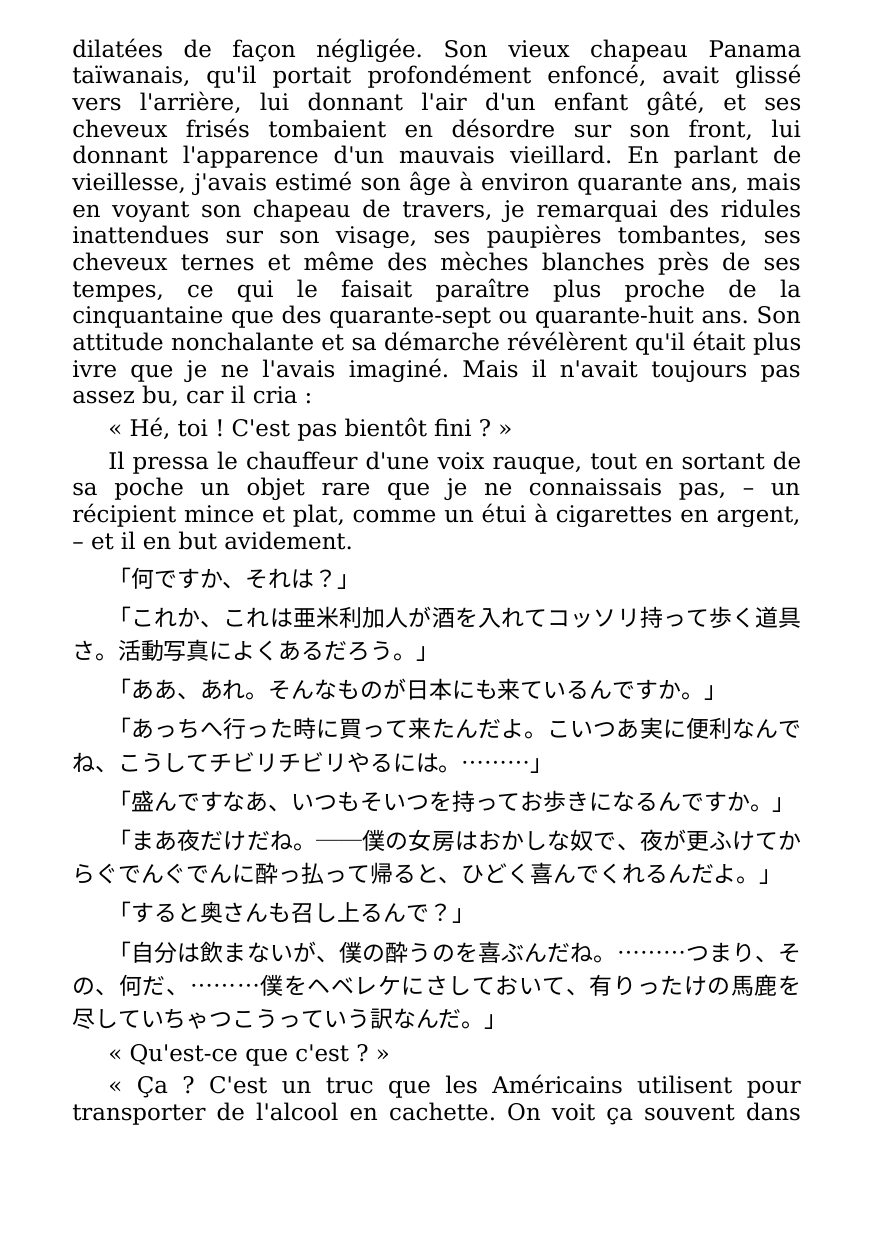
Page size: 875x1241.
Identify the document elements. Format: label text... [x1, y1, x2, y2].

text Il pressa le chauffeur d'une voix rauque, tout en sortant de sa poche un objet rare que je ne connaissais pas, – un récipient mince et plat, comme un étui à cigarettes en argent, – et il en but avidement. [72, 448, 802, 554]
text 「盛んですなあ、いつもそいつを持ってお歩きになるんですか。」 [72, 784, 802, 817]
text « Hé, toi ! C'est pas bientôt fini ? » [72, 415, 802, 442]
text 「まあ夜だけだね。──僕の女房はおかしな奴で、夜が更ふけてからぐでんぐでんに酔っ払って帰ると、ひどく喜んでくれるんだよ。」 [72, 823, 802, 889]
text 「自分は飲まないが、僕の酔うのを喜ぶんだね。………つまり、その、何だ、………僕をヘベレケにさしておいて、有りったけの馬鹿を尽していちゃつこうっていう訳なんだ。」 [72, 934, 802, 1034]
text 「これか、これは亜米利加人が酒を入れてコッソリ持って歩く道具さ。活動写真によくあるだろう。」 [72, 600, 802, 666]
text dilatées de façon négligée. Son vieux chapeau Panama taïwanais, qu'il portait profondément enfoncé, avait glissé vers l'arrière, lui donnant l'air d'un enfant gâté, et ses cheveux frisés tombaient en désordre sur son front, lui donnant l'apparence d'un mauvais vieillard. En parlant de vieillesse, j'avais estimé son âge à environ quarante ans, mais en voyant son chapeau de travers, je remarquai des ridules inattendues sur son visage, ses paupières tombantes, ses cheveux ternes et même des mèches blanches près de ses tempes, ce qui le faisait paraître plus proche de la cinquantaine que des quarante-sept ou quarante-huit ans. Son attitude nonchalante et sa démarche révélèrent qu'il était plus ivre que je ne l'avais imaginé. Mais il n'avait toujours pas assez bu, car il cria : [72, 36, 802, 409]
text 「すると奥さんも召し上るんで？」 [72, 895, 802, 928]
text « Qu'est-ce que c'est ? » [72, 1040, 802, 1067]
text « Ça ? C'est un truc que les Américains utilisent pour transporter de l'alcool en cachette. On voit ça souvent dans [72, 1073, 802, 1126]
text 「何ですか、それは？」 [72, 561, 802, 594]
text 「あっちへ行った時に買って来たんだよ。こいつあ実に便利なんでね、こうしてチビリチビリやるには。………」 [72, 711, 802, 778]
text 「ああ、あれ。そんなものが日本にも来ているんですか。」 [72, 672, 802, 705]
